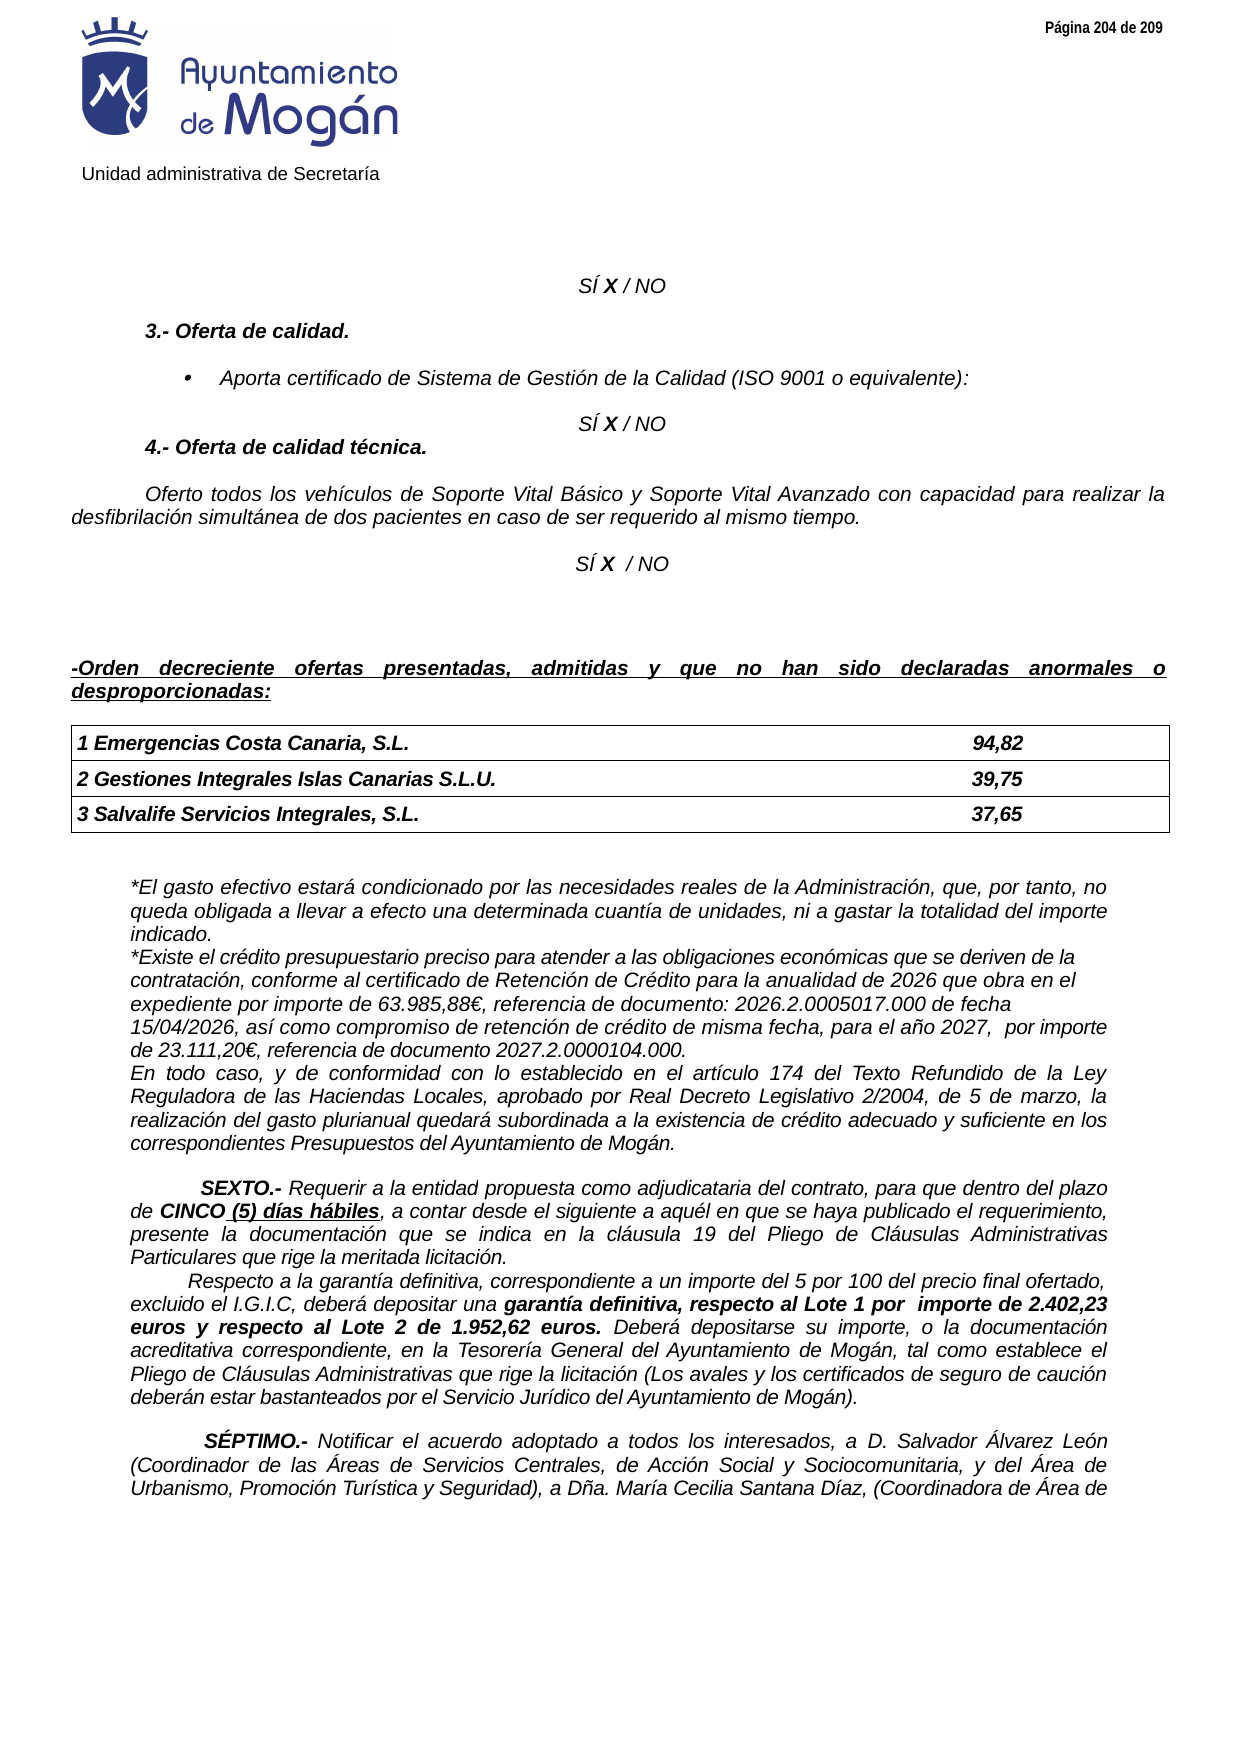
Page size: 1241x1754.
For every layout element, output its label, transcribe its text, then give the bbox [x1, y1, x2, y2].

text 3.- Oferta de calidad. [71, 320, 1169, 343]
text SÍ X / NO [71, 275, 1169, 298]
text *Existe el crédito presupuestario preciso para atender a las obligaciones económicas que se deriven de la contratación, conforme al certificado de Retención de Crédito para la anualidad de 2026 que obra en el expediente por importe de 63.985,88€, referencia de documento: 2026.2.0005017.000 de fecha 15/04/2026, así como compromiso de retención de crédito de misma fecha, para el año 2027, por importe de 23.111,20€, referencia de documento 2027.2.0000104.000. [130, 946, 1110, 1062]
picture [81, 17, 398, 153]
table_cell 2 Gestiones Integrales Islas Canarias S.L.U. 39,75 [72, 761, 1169, 796]
table_cell 3 Salvalife Servicios Integrales, S.L. 37,65 [72, 797, 1169, 832]
text -Orden decreciente ofertas presentadas, admitidas y que no han sido declaradas anormales o desproporcionadas: [71, 657, 1169, 703]
text En todo caso, y de conformidad con lo establecido en el artículo 174 del Texto Refundido de la Ley Reguladora de las Haciendas Locales, aprobado por Real Decreto Legislativo 2/2004, de 5 de marzo, la realización del gasto plurianual quedará subordinada a la existencia de crédito adecuado y suficiente en los correspondientes Presupuestos del Ayuntamiento de Mogán. [130, 1062, 1110, 1155]
text Oferto todos los vehículos de Soporte Vital Básico y Soporte Vital Avanzado con capacidad para realizar la desfibrilación simultánea de dos pacientes en caso de ser requerido al mismo tiempo. [71, 482, 1169, 529]
text SÍ X / NO [71, 552, 1169, 575]
list Aporta certificado de Sistema de Gestión de la Calidad (ISO 9001 o equivalente): [182, 366, 1169, 389]
text SEXTO.- Requerir a la entidad propuesta como adjudicataria del contrato, para que dentro del plazo de CINCO (5) días hábiles, a contar desde el siguiente a aquél en que se haya publicado el requerimiento, presente la documentación que se indica en la cláusula 19 del Pliego de Cláusulas Administrativas Particulares que rige la meritada licitación. [130, 1176, 1110, 1269]
text Respecto a la garantía definitiva, correspondiente a un importe del 5 por 100 del precio final ofertado, excluido el I.G.I.C, deberá depositar una garantía definitiva, respecto al Lote 1 por importe de 2.402,23 euros y respecto al Lote 2 de 1.952,62 euros. Deberá depositarse su importe, o la documentación acreditativa correspondiente, en la Tesorería General del Ayuntamiento de Mogán, tal como establece el Pliego de Cláusulas Administrativas que rige la licitación (Los avales y los certificados de seguro de caución deberán estar bastanteados por el Servicio Jurídico del Ayuntamiento de Mogán). [130, 1269, 1110, 1408]
text *El gasto efectivo estará condicionado por las necesidades reales de la Administración, que, por tanto, no queda obligada a llevar a efecto una determinada cuantía de unidades, ni a gastar la totalidad del importe indicado. [130, 876, 1110, 946]
text SÉPTIMO.- Notificar el acuerdo adoptado a todos los interesados, a D. Salvador Álvarez León (Coordinador de las Áreas de Servicios Centrales, de Acción Social y Sociocomunitaria, y del Área de Urbanismo, Promoción Turística y Seguridad), a Dña. María Cecilia Santana Díaz, (Coordinadora de Área de [130, 1430, 1110, 1500]
table_header 1 Emergencias Costa Canaria, S.L. 94,82 [72, 726, 1169, 760]
text SÍ X / NO [71, 413, 1169, 436]
text 4.- Oferta de calidad técnica. [71, 436, 1169, 459]
